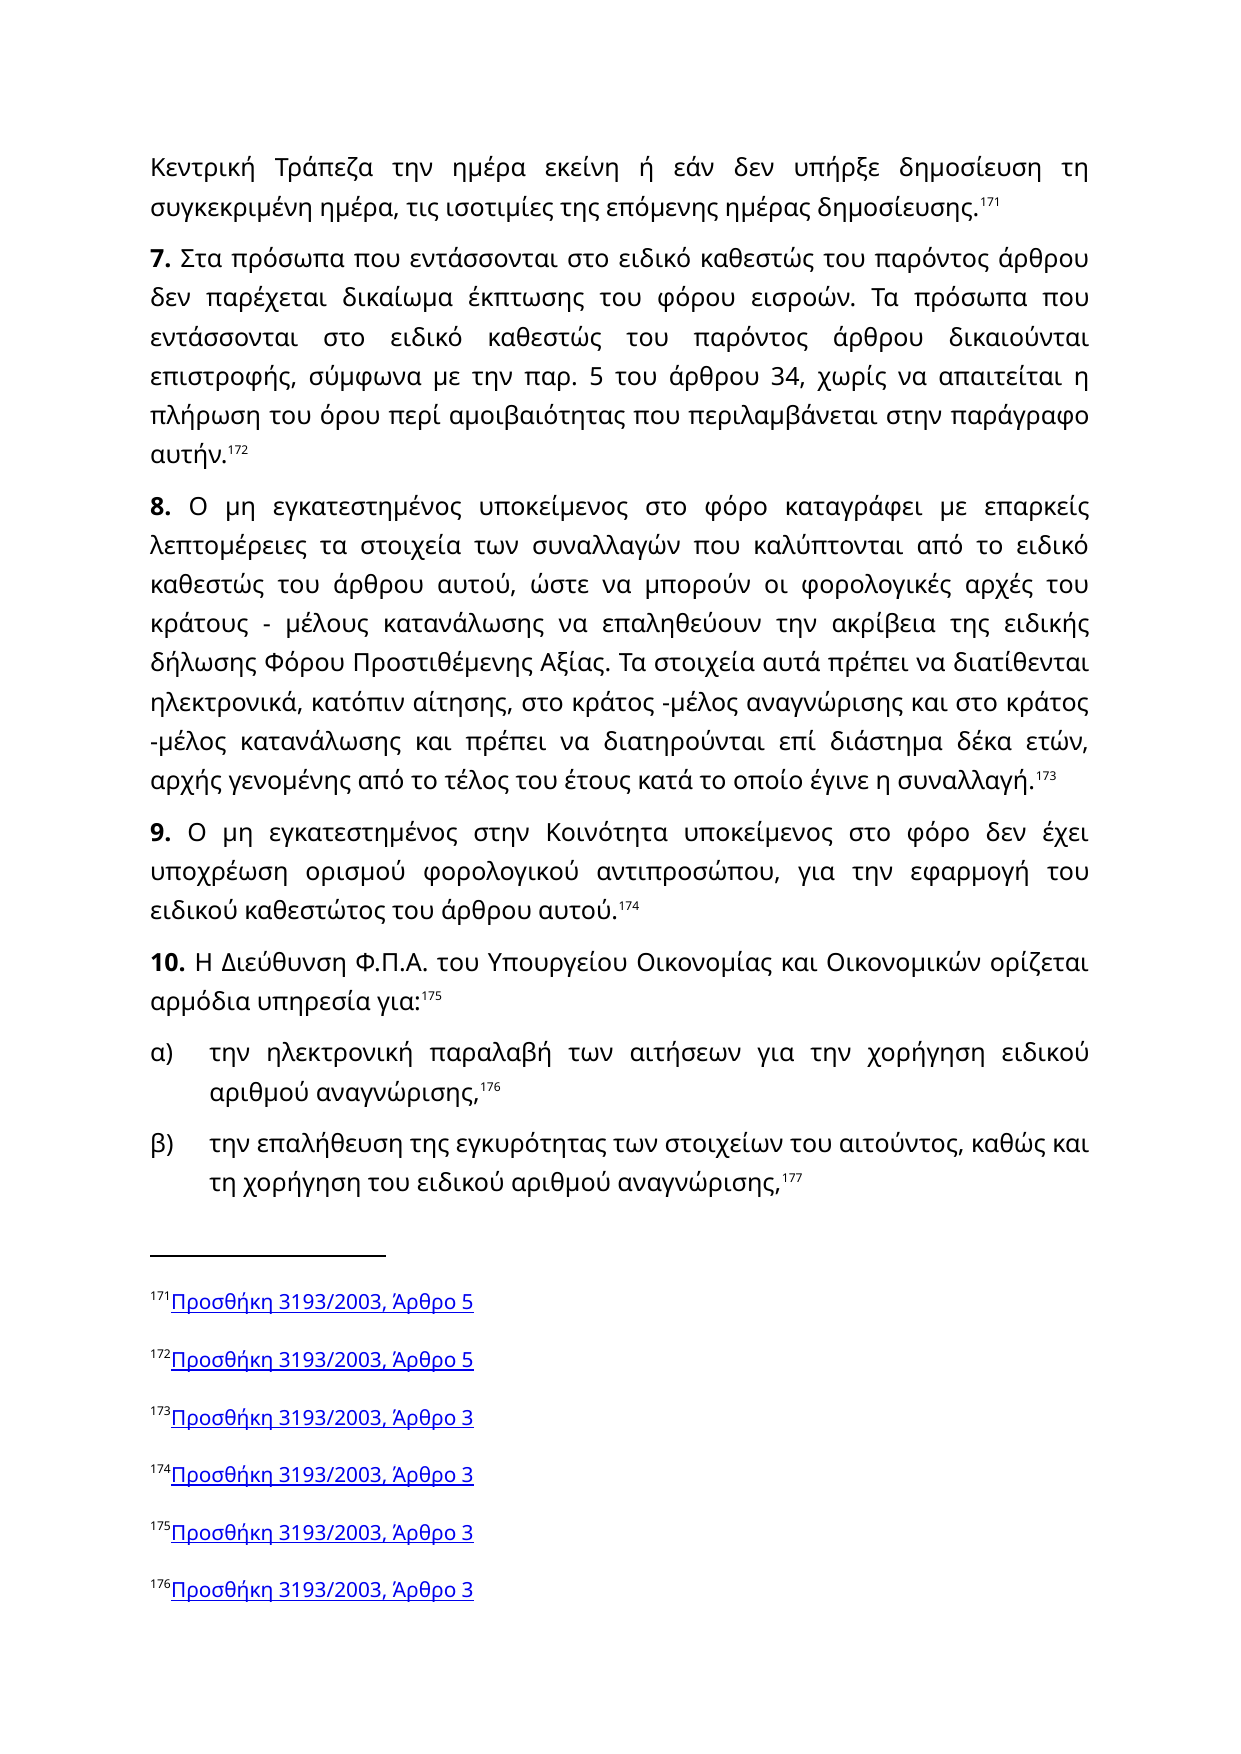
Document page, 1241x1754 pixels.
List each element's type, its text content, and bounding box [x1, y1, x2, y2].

text 9. Ο μη εγκατεστημένος στην Κοινότητα υποκείμενος στο φόρο δεν έχει υποχρέωση ορισμού φορολογικού αντιπροσώπου, για την εφαρμογή του ειδικού καθεστώτος του άρθρου αυτού. [150, 814, 1090, 927]
text Προσθήκη 3193/2003, Άρθρο 3 [150, 1518, 1090, 1546]
text Προσθήκη 3193/2003, Άρθρο 3 [150, 1403, 1090, 1431]
list α) την ηλεκτρονική παραλαβή των αιτήσεων για την χορήγηση ειδικού αριθμού αναγνώρισης, [150, 1035, 1090, 1108]
text 10. Η Διεύθυνση Φ.Π.Α. του Υπουργείου Οικονομίας και Οικονομικών ορίζεται αρμόδια υπηρεσία για: [150, 944, 1090, 1017]
list β) την επαλήθευση της εγκυρότητας των στοιχείων του αιτούντος, καθώς και τη χορήγηση του ειδικού αριθμού αναγνώρισης, [150, 1126, 1090, 1199]
text 7. Στα πρόσωπα που εντάσσονται στο ειδικό καθεστώς του παρόντος άρθρου δεν παρέχεται δικαίωμα έκπτωσης του φόρου εισροών. Τα πρόσωπα που εντάσσονται στο ειδικό καθεστώς του παρόντος άρθρου δικαιούνται επιστροφής, σύμφωνα με την παρ. 5 του άρθρου 34, χωρίς να απαιτείται η πλήρωση του όρου περί αμοιβαιότητας που περιλαμβάνεται στην παράγραφο αυτήν. [150, 241, 1090, 471]
text Προσθήκη 3193/2003, Άρθρο 5 [150, 1287, 1090, 1316]
text Προσθήκη 3193/2003, Άρθρο 3 [150, 1460, 1090, 1489]
text Κεντρική Τράπεζα την ημέρα εκείνη ή εάν δεν υπήρξε δημοσίευση τη συγκεκριμένη ημέρα, τις ισοτιμίες της επόμενης ημέρας δημοσίευσης. [150, 150, 1090, 223]
text Προσθήκη 3193/2003, Άρθρο 5 [150, 1345, 1090, 1373]
text 8. Ο μη εγκατεστημένος υποκείμενος στο φόρο καταγράφει με επαρκείς λεπτομέρειες τα στοιχεία των συναλλαγών που καλύπτονται από το ειδικό καθεστώς του άρθρου αυτού, ώστε να μπορούν οι φορολογικές αρχές του κράτους - μέλους κατανάλωσης να επαληθεύουν την ακρίβεια της ειδικής δήλωσης Φόρου Προστιθέμενης Αξίας. Τα στοιχεία αυτά πρέπει να διατίθενται ηλεκτρονικά, κατόπιν αίτησης, στο κράτος -μέλος αναγνώρισης και στο κράτος -μέλος κατανάλωσης και πρέπει να διατηρούνται επί διάστημα δέκα ετών, αρχής γενομένης από το τέλος του έτους κατά το οποίο έγινε η συναλλαγή. [150, 488, 1090, 797]
text Προσθήκη 3193/2003, Άρθρο 3 [150, 1576, 1090, 1604]
